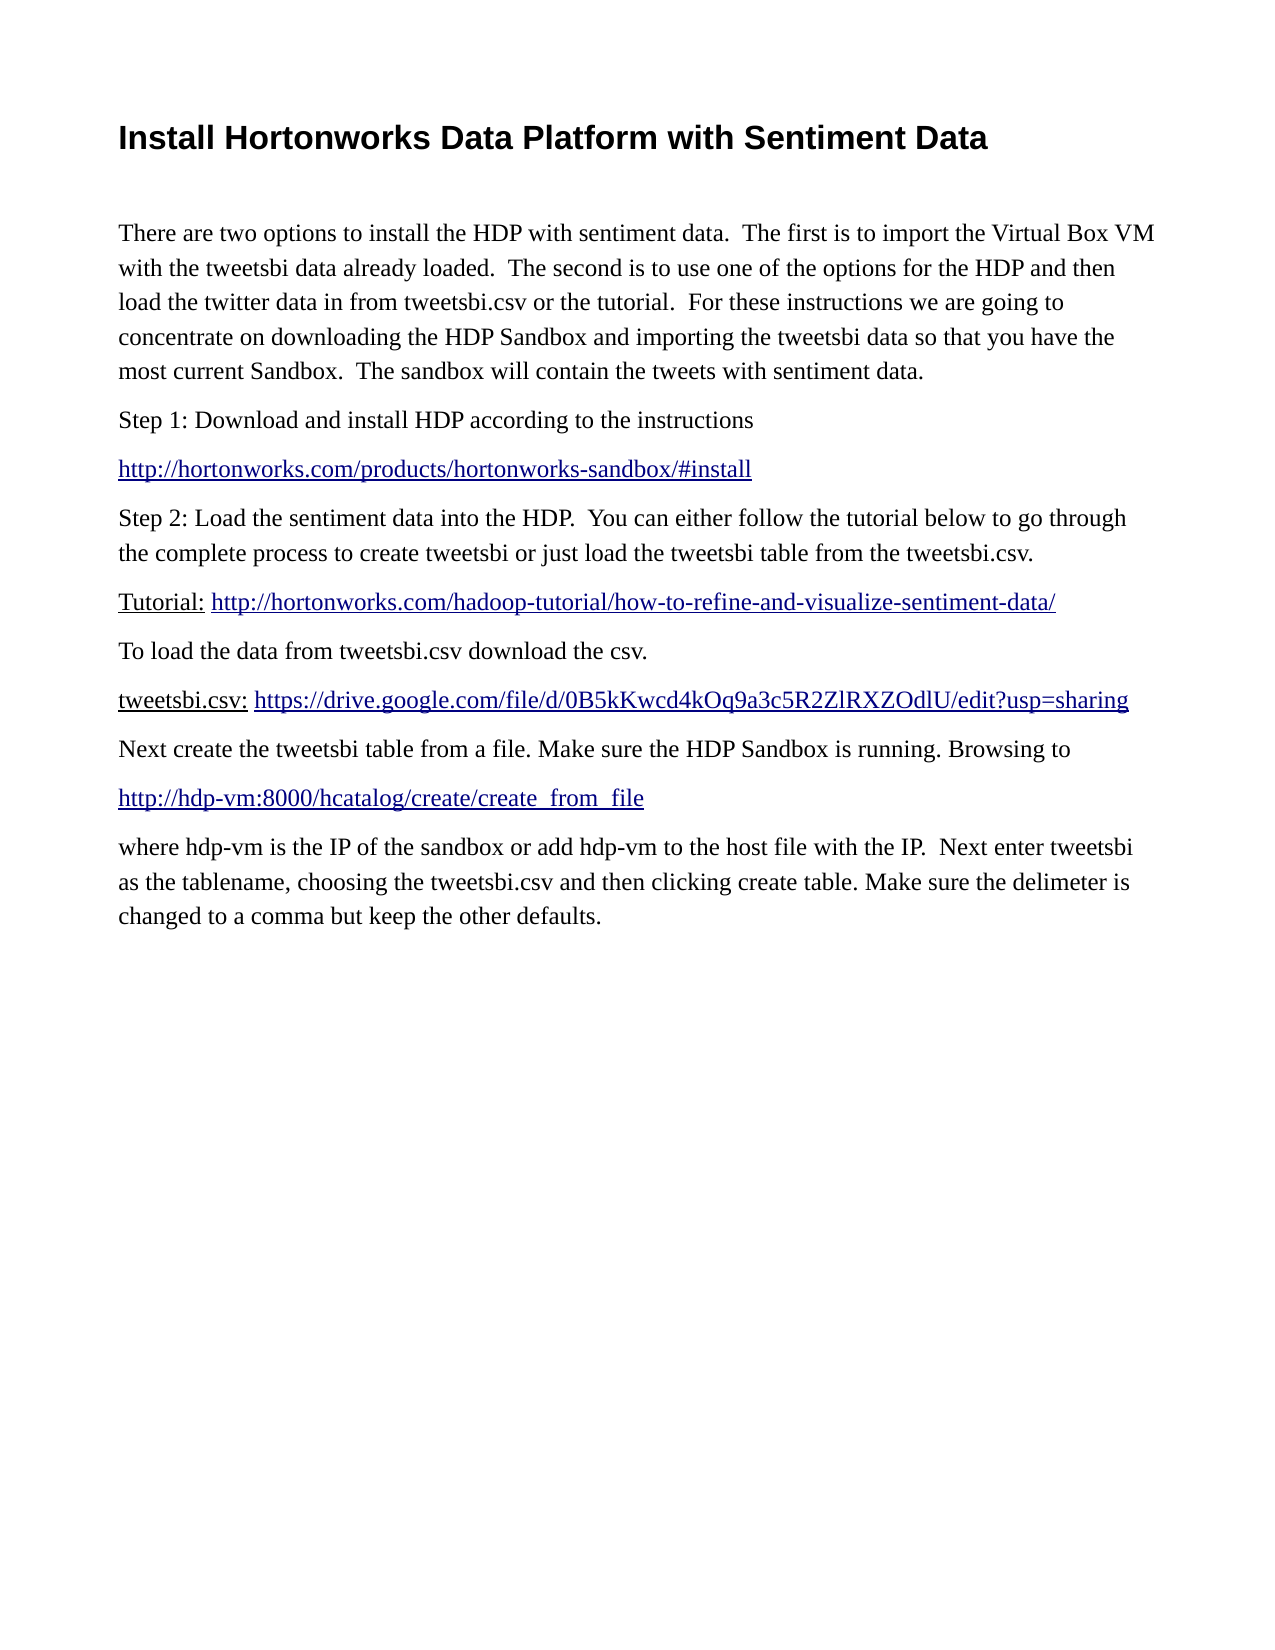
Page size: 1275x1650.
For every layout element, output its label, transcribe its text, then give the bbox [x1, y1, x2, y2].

subtitle Install Hortonworks Data Platform with Sentiment Data [118, 118, 1157, 157]
text Tutorial: http://hortonworks.com/hadoop-tutorial/how-to-refine-and-visualize-sentiment-data/ [118, 587, 1157, 616]
text Next create the tweetsbi table from a file. Make sure the HDP Sandbox is running. Browsing to [118, 734, 1157, 763]
text Step 1: Download and install HDP according to the instructions [118, 405, 1157, 434]
text Step 2: Load the sentiment data into the HDP. You can either follow the tutorial below to go through the complete process to create tweetsbi or just load the tweetsbi table from the tweetsbi.csv. [118, 503, 1157, 567]
text tweetsbi.csv: https://drive.google.com/file/d/0B5kKwcd4kOq9a3c5R2ZlRXZOdlU/edit?usp=sharing [118, 685, 1157, 714]
text where hdp-vm is the IP of the sandbox or add hdp-vm to the host file with the IP. Next enter tweetsbi as the tablename, choosing the tweetsbi.csv and then clicking create table. Make sure the delimeter is changed to a comma but keep the other defaults. [118, 832, 1157, 930]
text http://hdp-vm:8000/hcatalog/create/create_from_file [118, 783, 1157, 812]
text To load the data from tweetsbi.csv download the csv. [118, 636, 1157, 665]
text There are two options to install the HDP with sentiment data. The first is to import the Virtual Box VM with the tweetsbi data already loaded. The second is to use one of the options for the HDP and then load the twitter data in from tweetsbi.csv or the tutorial. For these instructions we are going to concentrate on downloading the HDP Sandbox and importing the tweetsbi data so that you have the most current Sandbox. The sandbox will contain the tweets with sentiment data. [118, 218, 1157, 385]
text http://hortonworks.com/products/hortonworks-sandbox/#install [118, 454, 1157, 483]
